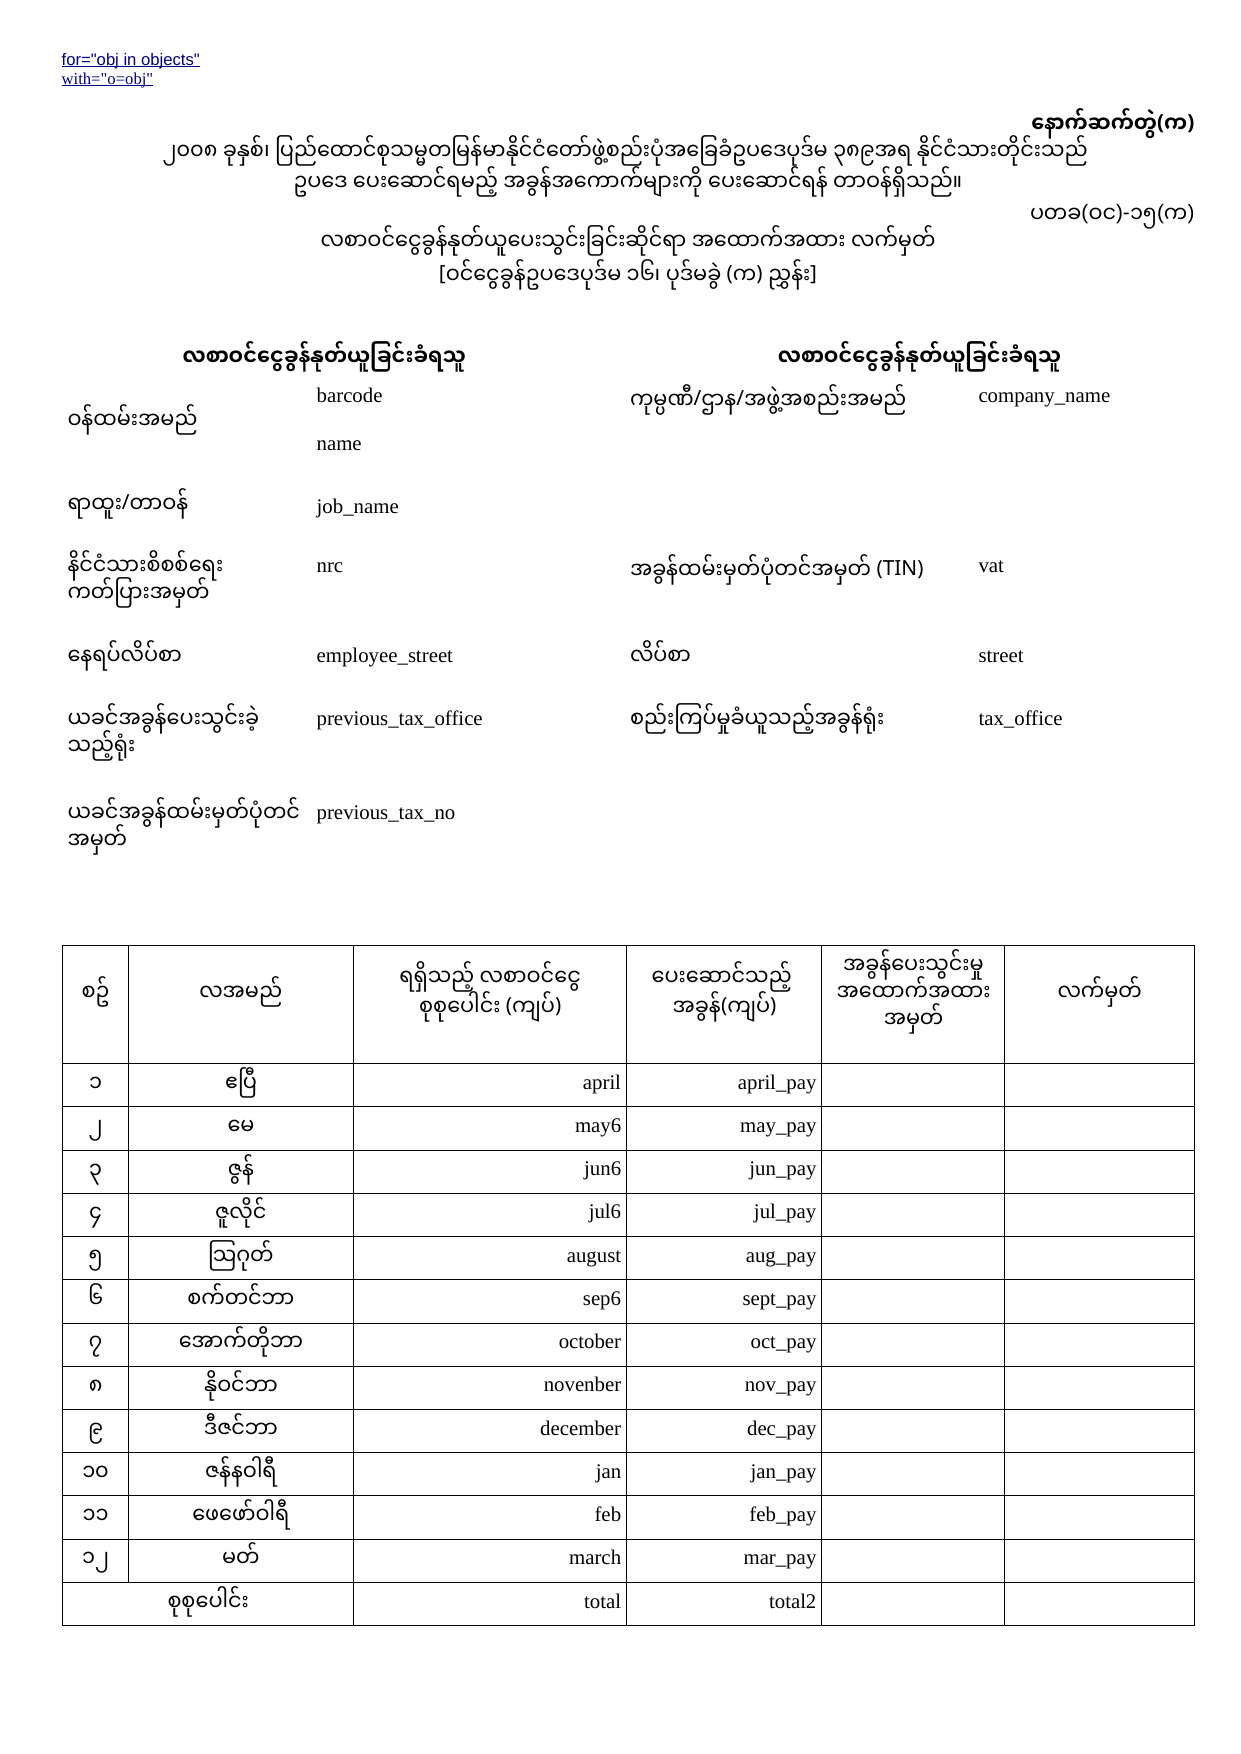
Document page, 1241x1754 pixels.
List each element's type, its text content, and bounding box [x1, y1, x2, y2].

table_cell mar_pay [627, 1540, 821, 1582]
table_cell [1005, 1583, 1194, 1625]
table_cell ၁ [63, 1064, 128, 1106]
table_cell [1005, 1194, 1194, 1236]
table_cell [822, 1367, 1004, 1409]
table_cell [1005, 1151, 1194, 1193]
table_cell tax_office [973, 700, 1214, 794]
table_cell [1005, 1107, 1194, 1149]
table_cell jun_pay [627, 1151, 821, 1193]
table_cell august [354, 1237, 626, 1279]
table_cell ဇန်နဝါရီ [129, 1453, 353, 1495]
table_cell စက်တင်ဘာ [129, 1280, 353, 1322]
table_cell မတ် [129, 1540, 353, 1582]
table_cell company_name [973, 377, 1214, 464]
table_cell [822, 1280, 1004, 1322]
table_cell [586, 464, 624, 547]
table_cell [586, 700, 624, 794]
table_header လစာဝင်ငွေခွန်နုတ်ယူပေးသွင်းခြင်းဆိုင်ရာ အထောက်အထား လက်မှတ် [ဝင်ငွေခွန်ဥပဒေပုဒ်မ ၁၆၊ ပုဒ်မခွဲ (က) ညွှန်း] [61, 227, 1194, 293]
table_header လက်မှတ် [1005, 946, 1194, 1063]
table_cell နိင်ငံသားစိစစ်ရေးကတ်ပြားအမှတ် [61, 548, 311, 637]
text with="o=obj" [61, 69, 1194, 88]
table_cell ဝန်ထမ်းအမည် [61, 377, 311, 464]
table_cell previous_tax_no [311, 794, 586, 893]
table_cell [822, 1064, 1004, 1106]
table_cell ၁၁ [63, 1496, 128, 1538]
table_cell april [354, 1064, 626, 1106]
table_cell [822, 1496, 1004, 1538]
table_cell ဖေဖော်ဝါရီ [129, 1496, 353, 1538]
table_cell အခွန်ထမ်းမှတ်ပုံတင်အမှတ် (TIN) [624, 548, 973, 637]
table_header ပေးဆောင်သည့် အခွန်(ကျပ်) [627, 946, 821, 1063]
table_cell jun6 [354, 1151, 626, 1193]
table_cell total2 [627, 1583, 821, 1625]
table_cell ဇွန် [129, 1151, 353, 1193]
table_cell [822, 1324, 1004, 1366]
table_cell [973, 464, 1214, 547]
table_cell [822, 1583, 1004, 1625]
table_cell sep6 [354, 1280, 626, 1322]
table_cell ကုမ္ပဏီ/ဌာန/အဖွဲ့အစည်းအမည် [624, 377, 973, 464]
table_cell ယခင်အခွန်ထမ်းမှတ်ပုံတင်အမှတ် [61, 794, 311, 893]
table_cell jan_pay [627, 1453, 821, 1495]
table_cell [822, 1540, 1004, 1582]
table_cell feb [354, 1496, 626, 1538]
table_cell သြဂုတ် [129, 1237, 353, 1279]
table_cell april_pay [627, 1064, 821, 1106]
table_cell [1005, 1367, 1194, 1409]
table_cell နိုဝင်ဘာ [129, 1367, 353, 1409]
table_header ရရှိသည့် လစာဝင်ငွေ စုစုပေါင်း (ကျပ်) [354, 946, 626, 1063]
table_cell may6 [354, 1107, 626, 1149]
table_cell march [354, 1540, 626, 1582]
table_cell total [354, 1583, 626, 1625]
table_cell [586, 548, 624, 637]
table_cell ၁၂ [63, 1540, 128, 1582]
table_cell မေ [129, 1107, 353, 1149]
table_cell အောက်တိုဘာ [129, 1324, 353, 1366]
table_cell jan [354, 1453, 626, 1495]
table_cell ၇ [63, 1324, 128, 1366]
table_cell နေရပ်လိပ်စာ [61, 637, 311, 700]
table_cell vat [973, 548, 1214, 637]
table_cell [1005, 1324, 1194, 1366]
table_cell may_pay [627, 1107, 821, 1149]
table_cell [1005, 1064, 1194, 1106]
table_cell [586, 377, 624, 464]
table_header စဥ် [63, 946, 128, 1063]
table_cell ၄ [63, 1194, 128, 1236]
table_cell ၅ [63, 1237, 128, 1279]
table_cell [822, 1410, 1004, 1452]
table_cell လိပ်စာ [624, 637, 973, 700]
table_header လစာဝင်ငွေခွန်နုတ်ယူခြင်းခံရသူ [624, 338, 1214, 377]
table_cell [586, 637, 624, 700]
table_cell jul6 [354, 1194, 626, 1236]
table_cell oct_pay [627, 1324, 821, 1366]
table_cell ပတခ(ဝင)-၁၅(က) [61, 200, 1194, 227]
table_cell ဧပြီ [129, 1064, 353, 1106]
table_cell [1005, 1453, 1194, 1495]
table_header အခွန်ပေးသွင်းမှု အထောက်အထား အမှတ် [822, 946, 1004, 1063]
table_cell စည်းကြပ်မှုခံယူသည့်အခွန်ရုံး [624, 700, 973, 794]
table_cell street [973, 637, 1214, 700]
table_cell စုစုပေါင်း [63, 1583, 353, 1625]
table_cell ယခင်အခွန်ပေးသွင်းခဲ့သည့်ရုံး [61, 700, 311, 794]
table_cell dec_pay [627, 1410, 821, 1452]
text for="obj in objects" [61, 49, 1194, 69]
table_header လအမည် [129, 946, 353, 1063]
table_cell [822, 1107, 1004, 1149]
table_cell employee_street [311, 637, 586, 700]
table_cell [822, 1453, 1004, 1495]
table_cell [624, 464, 973, 547]
table_cell nov_pay [627, 1367, 821, 1409]
table_cell ၁၀ [63, 1453, 128, 1495]
table_cell nrc [311, 548, 586, 637]
table_header ၂၀၀၈ ခုနှစ်၊ ပြည်ထောင်စုသမ္မတမြန်မာနိုင်ငံတော်ဖွဲ့စည်းပုံအခြေခံဥပဒေပုဒ်မ ၃၈၉အရ နိုင်ငံသားတိုင်းသည် ဥပ‌ဒေ ပေးဆောင်ရမည့် အခွန်အကောက်များကို ပေးဆောင်ရန် တာဝန်ရှိသည်။ [61, 138, 1194, 200]
table_cell job_name [311, 464, 586, 547]
table_cell ၃ [63, 1151, 128, 1193]
table_cell aug_pay [627, 1237, 821, 1279]
table_cell barcode name [311, 377, 586, 464]
table_cell [822, 1237, 1004, 1279]
table_header [61, 107, 1020, 138]
table_cell ရာထူး/တာဝန် [61, 464, 311, 547]
table_cell ၂ [63, 1107, 128, 1149]
table_cell feb_pay [627, 1496, 821, 1538]
table_cell [1005, 1280, 1194, 1322]
table_header နောက်ဆက်တွဲ(က) [1020, 107, 1194, 138]
table_cell ၈ [63, 1367, 128, 1409]
table_cell sept_pay [627, 1280, 821, 1322]
table_cell october [354, 1324, 626, 1366]
table_cell ဇူလိုင် [129, 1194, 353, 1236]
table_header [586, 338, 624, 377]
table_cell [624, 794, 973, 893]
table_cell jul_pay [627, 1194, 821, 1236]
table_cell [1005, 1410, 1194, 1452]
table_cell ဒီဇင်ဘာ [129, 1410, 353, 1452]
table_cell [1005, 1496, 1194, 1538]
table_cell [1005, 1237, 1194, 1279]
table_cell december [354, 1410, 626, 1452]
table_cell [586, 794, 624, 893]
table_cell [973, 794, 1214, 893]
table_cell ၉ [63, 1410, 128, 1452]
table_cell novenber [354, 1367, 626, 1409]
table_cell [822, 1151, 1004, 1193]
table_header လစာဝင်ငွေခွန်နုတ်ယူခြင်းခံရသူ [61, 338, 586, 377]
table_cell previous_tax_office [311, 700, 586, 794]
table_cell ၆ [63, 1280, 128, 1322]
table_cell [822, 1194, 1004, 1236]
table_cell [1005, 1540, 1194, 1582]
